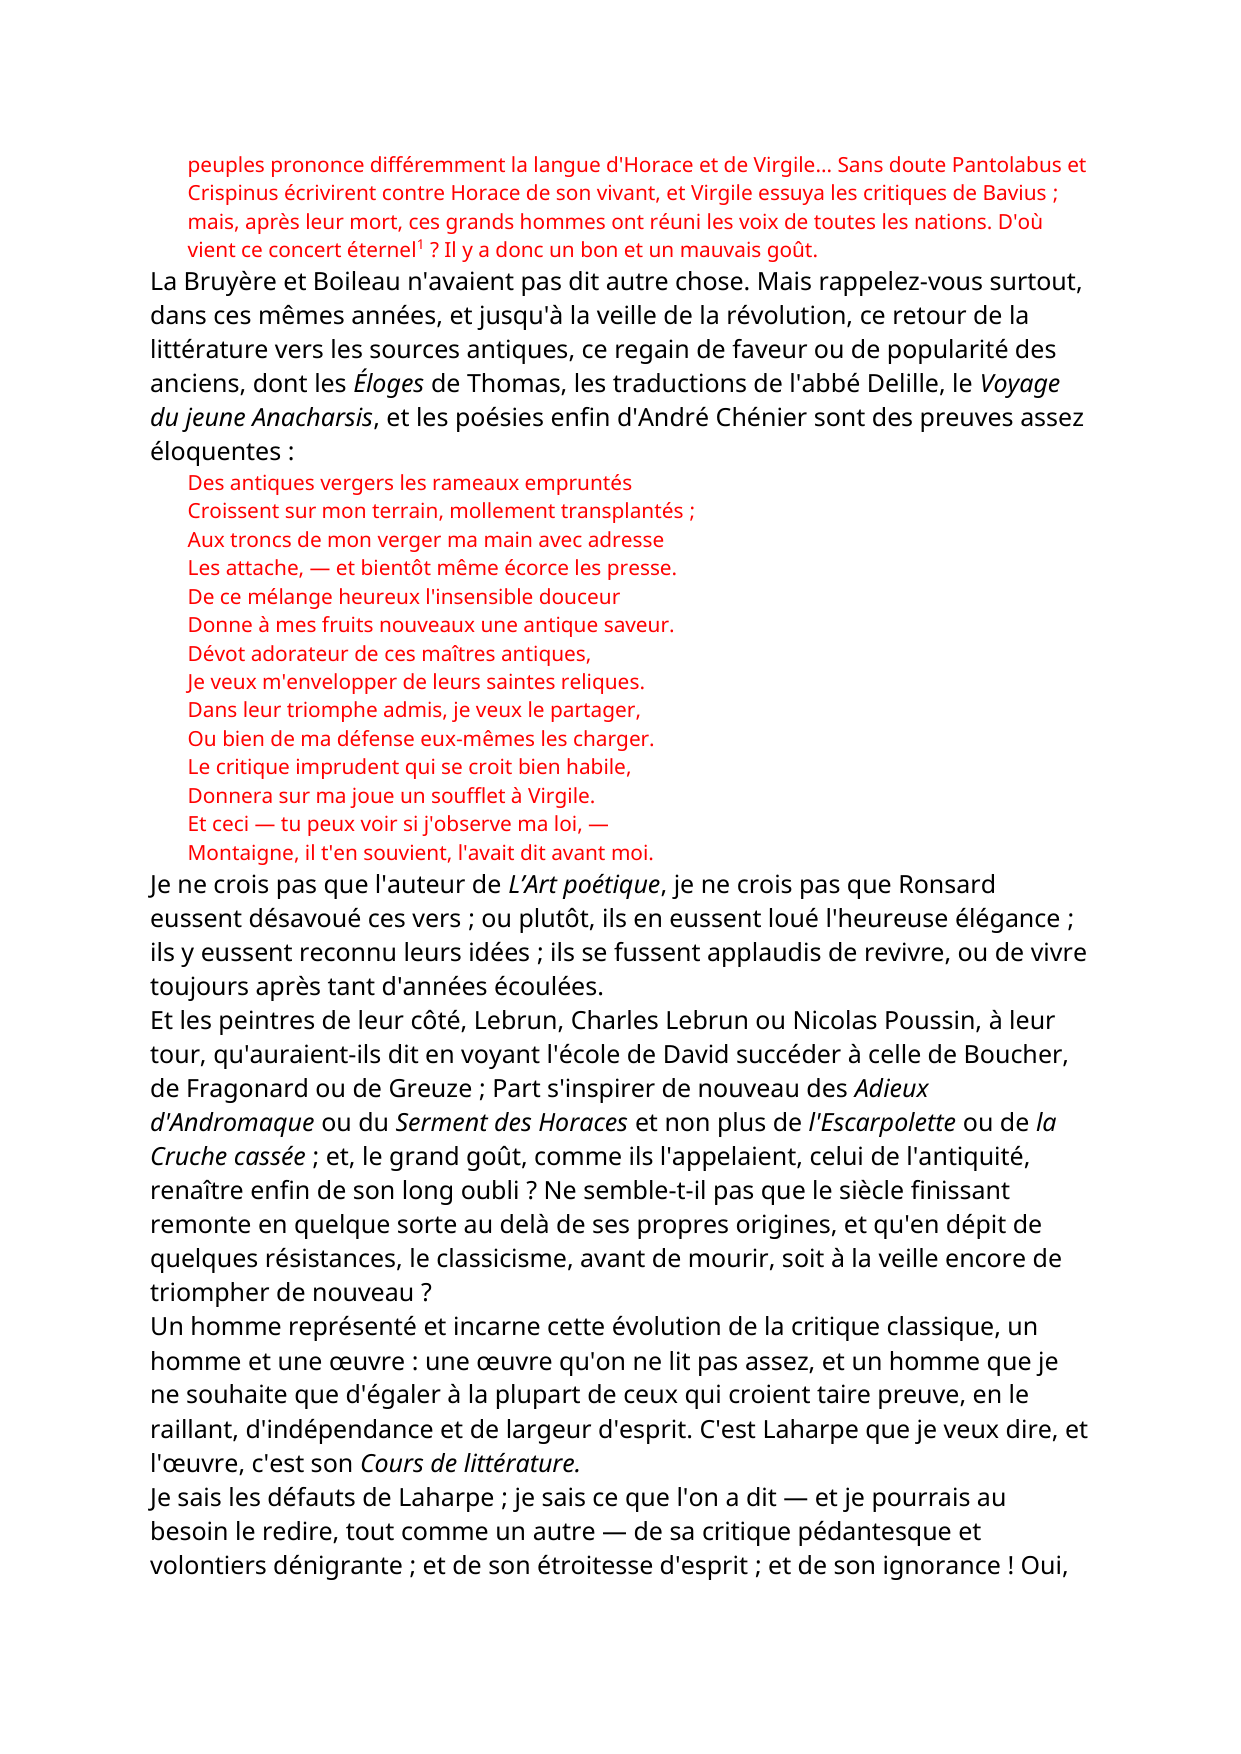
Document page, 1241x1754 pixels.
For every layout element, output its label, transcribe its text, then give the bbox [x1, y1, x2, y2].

text Dans leur triomphe admis, je veux le partager, [187, 696, 1091, 724]
text Je ne crois pas que l'auteur de L’Art poétique, je ne crois pas que Ronsard eussent désavoué ces vers ; ou plutôt, ils en eussent loué l'heureuse élégance ; ils y eussent reconnu leurs idées ; ils se fussent applaudis de revivre, ou de vivre toujours après tant d'années écoulées. [150, 866, 1091, 1002]
text Croissent sur mon terrain, mollement transplantés ; [187, 497, 1091, 525]
text Donne à mes fruits nouveaux une antique saveur. [187, 610, 1091, 639]
text Et ceci — tu peux voir si j'observe ma loi, — [187, 809, 1091, 838]
text Un homme représenté et incarne cette évolution de la critique classique, un homme et une œuvre : une œuvre qu'on ne lit pas assez, et un homme que je ne souhaite que d'égaler à la plupart de ceux qui croient taire preuve, en le raillant, d'indépendance et de largeur d'esprit. C'est Laharpe que je veux dire, et l'œuvre, c'est son Cours de littérature. [150, 1309, 1091, 1479]
text Ou bien de ma défense eux-mêmes les charger. [187, 724, 1091, 752]
text De ce mélange heureux l'insensible douceur [187, 582, 1091, 610]
text Je sais les défauts de Laharpe ; je sais ce que l'on a dit — et je pourrais au besoin le redire, tout comme un autre — de sa critique pédantesque et volontiers dénigrante ; et de son étroitesse d'esprit ; et de son ignorance ! Oui, [150, 1479, 1091, 1582]
text Dévot adorateur de ces maîtres antiques, [187, 639, 1091, 667]
text Aux troncs de mon verger ma main avec adresse [187, 525, 1091, 553]
text peuples prononce différemment la langue d'Horace et de Virgile... Sans doute Pantolabus et Crispinus écrivirent contre Horace de son vivant, et Virgile essuya les critiques de Bavius ; mais, après leur mort, ces grands hommes ont réuni les voix de toutes les nations. D'où vient ce concert éternel1 ? Il y a donc un bon et un mauvais goût. [187, 150, 1091, 264]
text Donnera sur ma joue un soufflet à Virgile. [187, 781, 1091, 809]
text Les attache, — et bientôt même écorce les presse. [187, 553, 1091, 582]
text Je veux m'envelopper de leurs saintes reliques. [187, 667, 1091, 696]
text La Bruyère et Boileau n'avaient pas dit autre chose. Mais rappelez-vous surtout, dans ces mêmes années, et jusqu'à la veille de la révolution, ce retour de la littérature vers les sources antiques, ce regain de faveur ou de popularité des anciens, dont les Éloges de Thomas, les traductions de l'abbé Delille, le Voyage du jeune Anacharsis, et les poésies enfin d'André Chénier sont des preuves assez éloquentes : [150, 264, 1091, 468]
text Des antiques vergers les rameaux empruntés [187, 468, 1091, 497]
text Montaigne, il t'en souvient, l'avait dit avant moi. [187, 838, 1091, 866]
text Et les peintres de leur côté, Lebrun, Charles Lebrun ou Nicolas Poussin, à leur tour, qu'auraient-ils dit en voyant l'école de David succéder à celle de Boucher, de Fragonard ou de Greuze ; Part s'inspirer de nouveau des Adieux d'Andromaque ou du Serment des Horaces et non plus de l'Escarpolette ou de la Cruche cassée ; et, le grand goût, comme ils l'appelaient, celui de l'antiquité, renaître enfin de son long oubli ? Ne semble-t-il pas que le siècle finissant remonte en quelque sorte au delà de ses propres origines, et qu'en dépit de quelques résistances, le classicisme, avant de mourir, soit à la veille encore de triompher de nouveau ? [150, 1002, 1091, 1309]
text Le critique imprudent qui se croit bien habile, [187, 752, 1091, 781]
